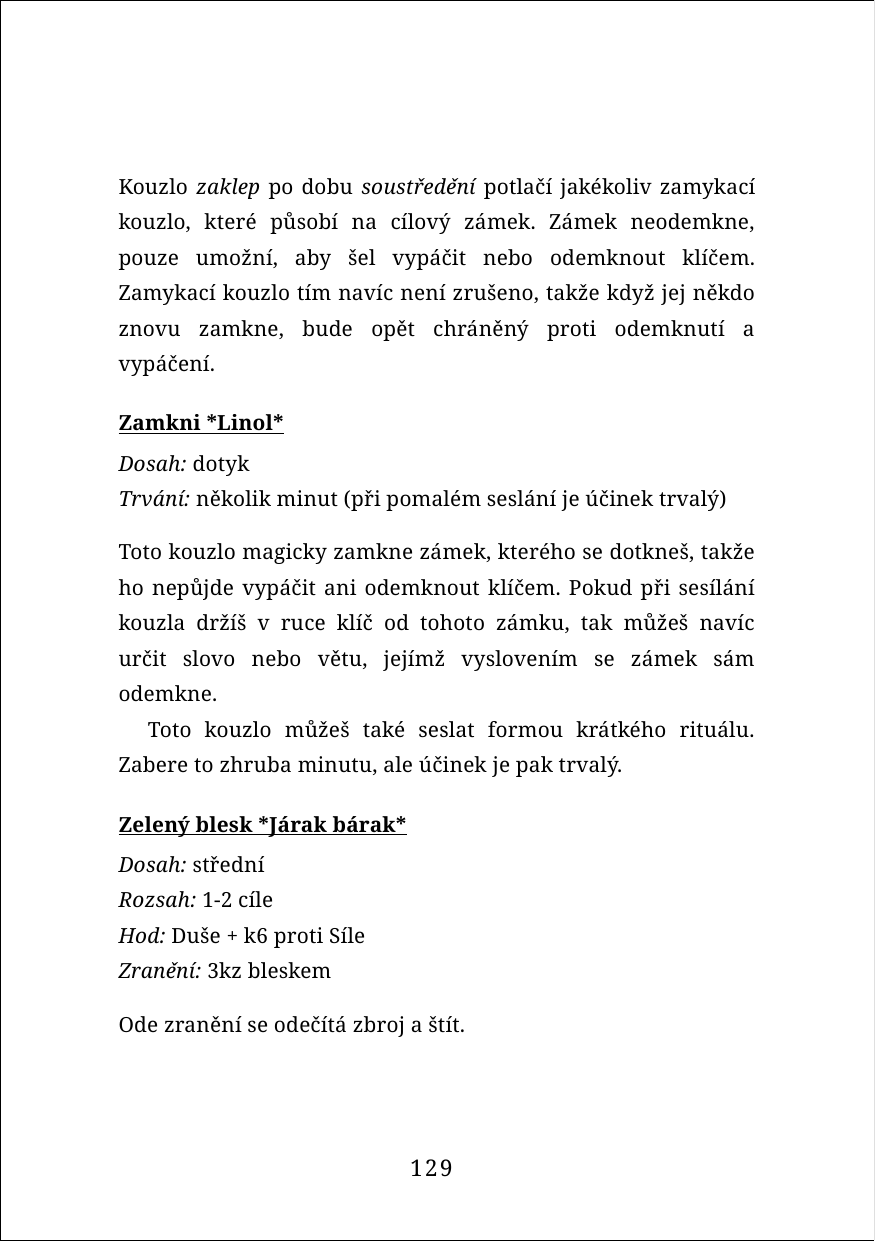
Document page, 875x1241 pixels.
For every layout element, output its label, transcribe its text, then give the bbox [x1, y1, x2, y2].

text Dosah: dotyk Trvání: několik minut (při pomalém seslání je účinek trvalý) [118, 449, 756, 513]
text Ode zranění se odečítá zbroj a štít. [118, 1010, 756, 1038]
text Kouzlo zaklep po dobu soustředění potlačí jakékoliv zamykací kouzlo, které působí na cílový zámek. Zámek neodemkne, pouze umožní, aby šel vypáčit nebo odemknout klíčem. Zamykací kouzlo tím navíc není zrušeno, takže když jej někdo znovu zamkne, bude opět chráněný proti odemknutí a vypáčení. [118, 172, 756, 378]
text Toto kouzlo magicky zamkne zámek, kterého se dotkneš, takže ho nepůjde vypáčit ani odemknout klíčem. Pokud při sesílání kouzla držíš v ruce klíč od tohoto zámku, tak můžeš navíc určit slovo nebo větu, jejímž vyslovením se zámek sám odemkne. Toto kouzlo můžeš také seslat formou krátkého rituálu. Zabere to zhruba minutu, ale účinek je pak trvalý. [118, 537, 756, 779]
subtitle Zelený blesk *Járak bárak* [118, 810, 756, 838]
text Dosah: střední Rozsah: 1-2 cíle Hod: Duše + k6 proti Síle Zranění: 3kz bleskem [118, 850, 756, 985]
subtitle Zamkni *Linol* [118, 408, 756, 437]
